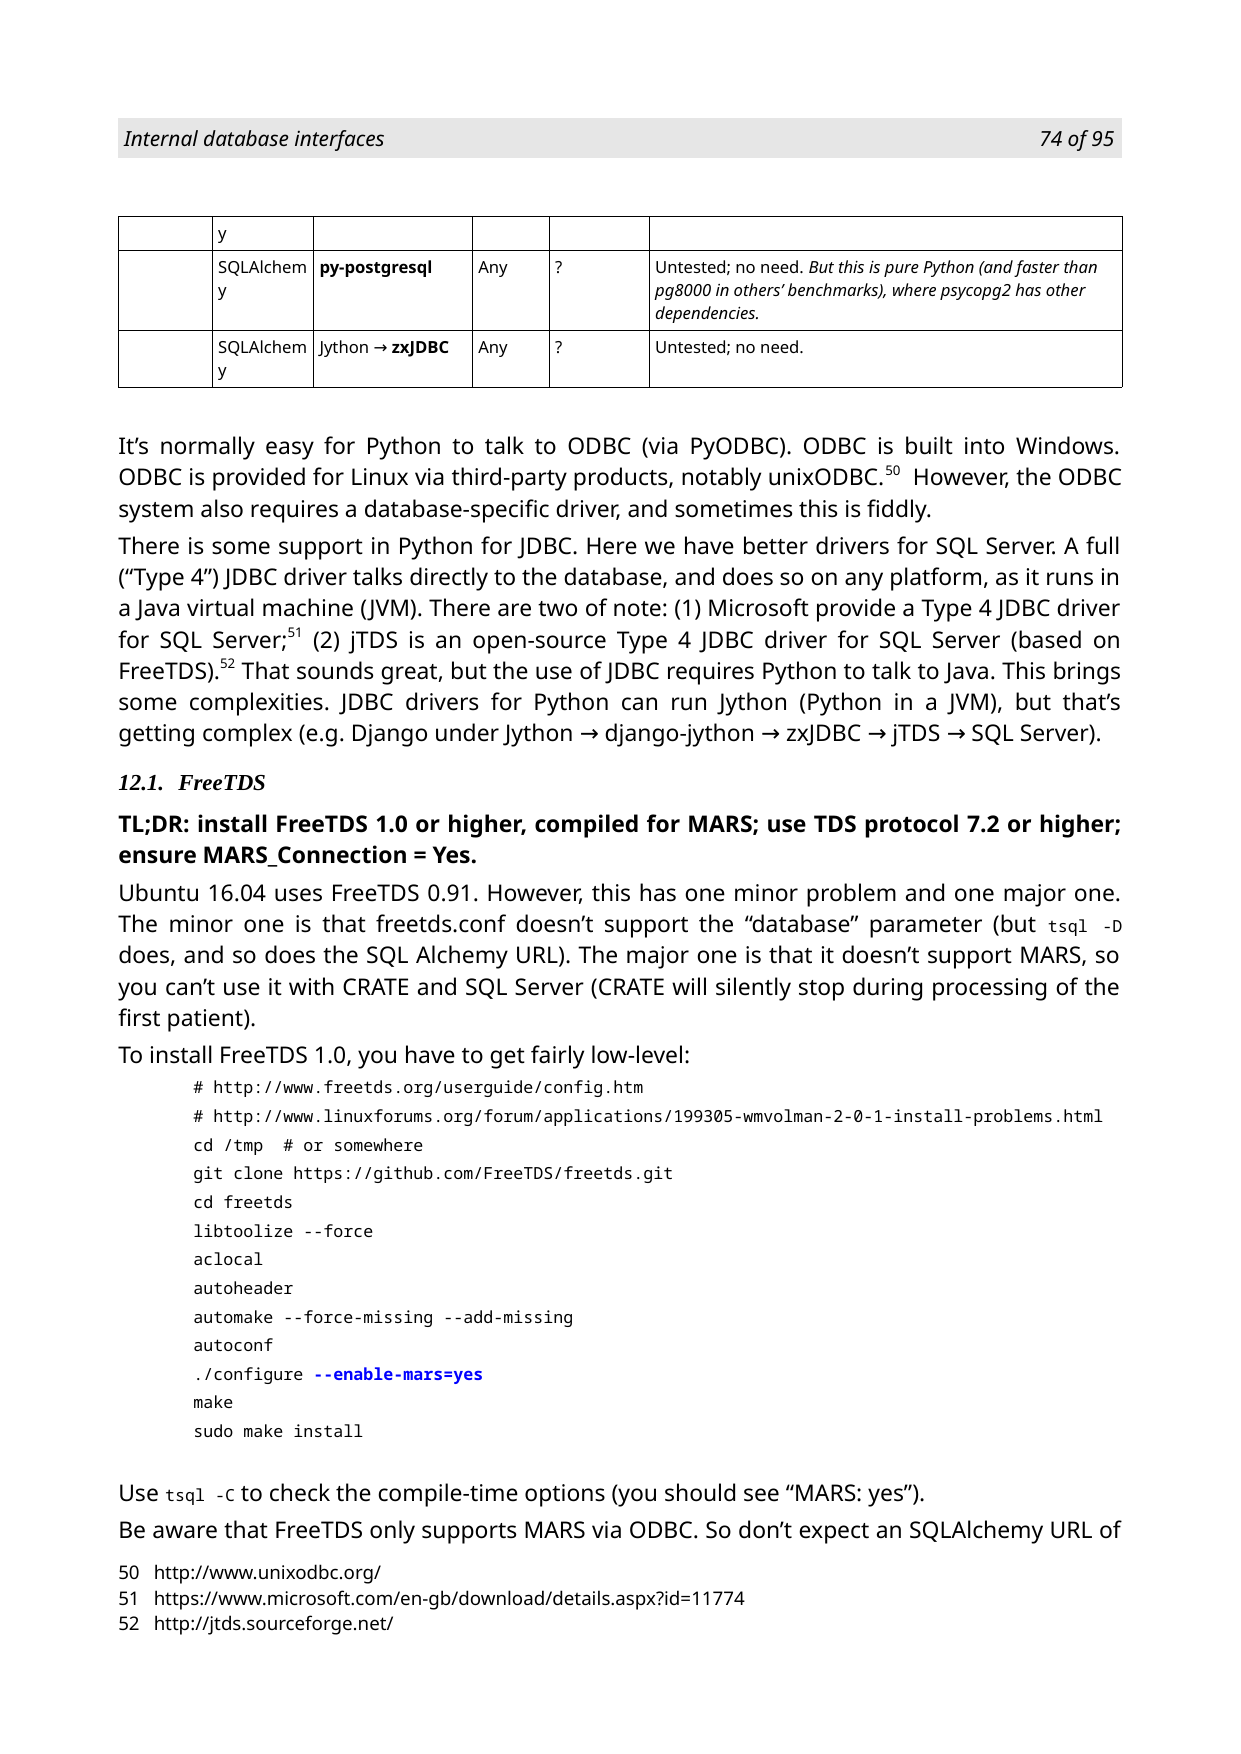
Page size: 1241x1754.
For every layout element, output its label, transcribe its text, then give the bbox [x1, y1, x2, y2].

text libtoolize --force [118, 1219, 1122, 1242]
text Use tsql -C to check the compile-time options (you should see “MARS: yes”). [118, 1477, 1122, 1508]
text automake --force-missing --add-missing [118, 1305, 1122, 1328]
table_cell [473, 217, 549, 250]
text There is some support in Python for JDBC. Here we have better drivers for SQL Server. A full (“Type 4”) JDBC driver talks directly to the database, and does so on any platform, as it runs in a Java virtual machine (JVM). There are two of note: (1) Microsoft provide a Type 4 JDBC driver for SQL Server; (2) jTDS is an open-source Type 4 JDBC driver for SQL Server (based on FreeTDS). That sounds great, but the use of JDBC requires Python to talk to Java. This brings some complexities. JDBC drivers for Python can run Jython (Python in a JVM), but that’s getting complex (e.g. Django under Jython → django-jython → zxJDBC → jTDS → SQL Server). [118, 530, 1122, 748]
table_cell [119, 217, 212, 250]
table_cell [119, 331, 212, 387]
text # http://www.linuxforums.org/forum/applications/199305-wmvolman-2-0-1-install-problems.html [118, 1105, 1122, 1127]
text Ubuntu 16.04 uses FreeTDS 0.91. However, this has one minor problem and one major one. The minor one is that freetds.conf doesn’t support the “database” parameter (but tsql -D does, and so does the SQL Alchemy URL). The major one is that it doesn’t support MARS, so you can’t use it with CRATE and SQL Server (CRATE will silently stop during processing of the first patient). [118, 877, 1122, 1033]
table_cell Any [473, 251, 549, 330]
text To install FreeTDS 1.0, you have to get fairly low-level: [118, 1039, 1122, 1070]
table_cell Untested; no need. [650, 331, 1122, 387]
table_cell Untested; no need. But this is pure Python (and faster than pg8000 in others’ benchmarks), where psycopg2 has other dependencies. [650, 251, 1122, 330]
subtitle FreeTDS [118, 769, 1122, 796]
table_cell [119, 251, 212, 330]
text cd /tmp # or somewhere [118, 1133, 1122, 1156]
text git clone https://github.com/FreeTDS/freetds.git [118, 1162, 1122, 1185]
text cd freetds [118, 1191, 1122, 1213]
table_cell [314, 217, 472, 250]
table_cell [550, 217, 649, 250]
text autoconf [118, 1334, 1122, 1357]
table_cell SQLAlchemy [213, 331, 313, 387]
text http://www.unixodbc.org/ [118, 1559, 1122, 1585]
table_cell ? [550, 251, 649, 330]
table_cell ? [550, 331, 649, 387]
table_cell [650, 217, 1122, 250]
text sudo make install [118, 1420, 1122, 1442]
table_cell py-postgresql [314, 251, 472, 330]
text make [118, 1391, 1122, 1414]
text # http://www.freetds.org/userguide/config.htm [118, 1076, 1122, 1099]
text http://jtds.sourceforge.net/ [118, 1610, 1122, 1636]
text Be aware that FreeTDS only supports MARS via ODBC. So don’t expect an SQLAlchemy URL of [118, 1514, 1122, 1546]
table_cell Any [473, 331, 549, 387]
text https://www.microsoft.com/en-gb/download/details.aspx?id=11774 [118, 1585, 1122, 1610]
table_cell y [213, 217, 313, 250]
text ./configure --enable-mars=yes [118, 1362, 1122, 1385]
text It’s normally easy for Python to talk to ODBC (via PyODBC). ODBC is built into Windows. ODBC is provided for Linux via third-party products, notably unixODBC. However, the ODBC system also requires a database-specific driver, and sometimes this is fiddly. [118, 430, 1122, 524]
table_cell Jython → zxJDBC [314, 331, 472, 387]
table_cell SQLAlchemy [213, 251, 313, 330]
text autoheader [118, 1277, 1122, 1299]
text TL;DR: install FreeTDS 1.0 or higher, compiled for MARS; use TDS protocol 7.2 or higher; ensure MARS_Connection = Yes. [118, 808, 1122, 871]
text aclocal [118, 1248, 1122, 1271]
